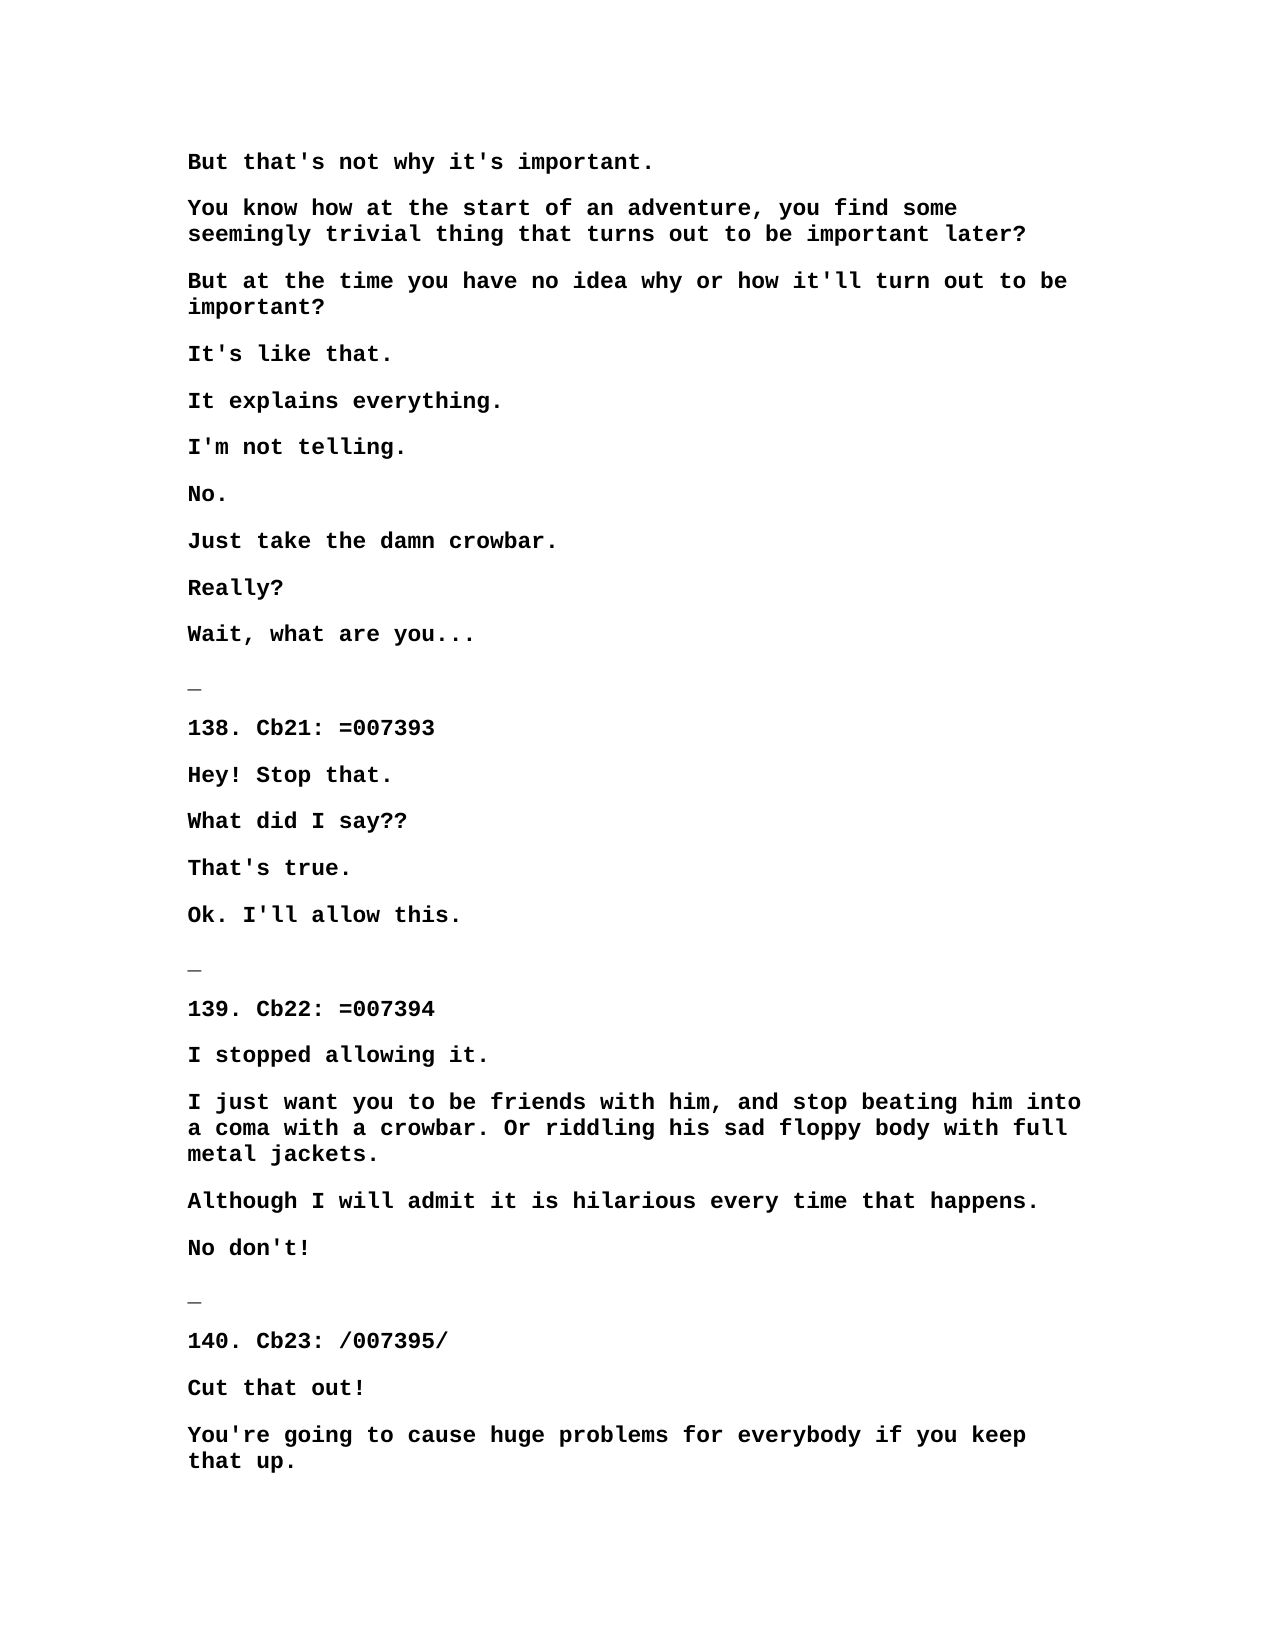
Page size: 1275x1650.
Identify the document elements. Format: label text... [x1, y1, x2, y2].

text I just want you to be friends with him, and stop beating him into a coma with a crowbar. Or riddling his sad floppy body with full metal jackets. [187, 1091, 1087, 1168]
text Ok. I'll allow this. [187, 903, 1087, 929]
text That's true. [187, 857, 1087, 883]
text _ [187, 1283, 1087, 1309]
text Although I will admit it is hilarious every time that happens. [187, 1189, 1087, 1215]
text I'm not telling. [187, 436, 1087, 462]
text What did I say?? [187, 810, 1087, 836]
text _ [187, 669, 1087, 696]
text _ [187, 950, 1087, 976]
text No don't! [187, 1236, 1087, 1262]
text No. [187, 482, 1087, 508]
text You know how at the start of an adventure, you find some seemingly trivial thing that turns out to be important later? [187, 197, 1087, 249]
text Cut that out! [187, 1376, 1087, 1402]
text It's like that. [187, 342, 1087, 368]
text Hey! Stop that. [187, 763, 1087, 789]
text 138. Cb21: =007393 [187, 716, 1087, 742]
text But at the time you have no idea why or how it'll turn out to be important? [187, 269, 1087, 321]
text You're going to cause huge problems for everybody if you keep that up. [187, 1423, 1087, 1475]
text But that's not why it's important. [187, 150, 1087, 176]
text Just take the damn crowbar. [187, 529, 1087, 555]
text 139. Cb22: =007394 [187, 997, 1087, 1023]
text I stopped allowing it. [187, 1044, 1087, 1070]
text Wait, what are you... [187, 623, 1087, 649]
text 140. Cb23: /007395/ [187, 1329, 1087, 1355]
text Really? [187, 576, 1087, 602]
text It explains everything. [187, 389, 1087, 415]
